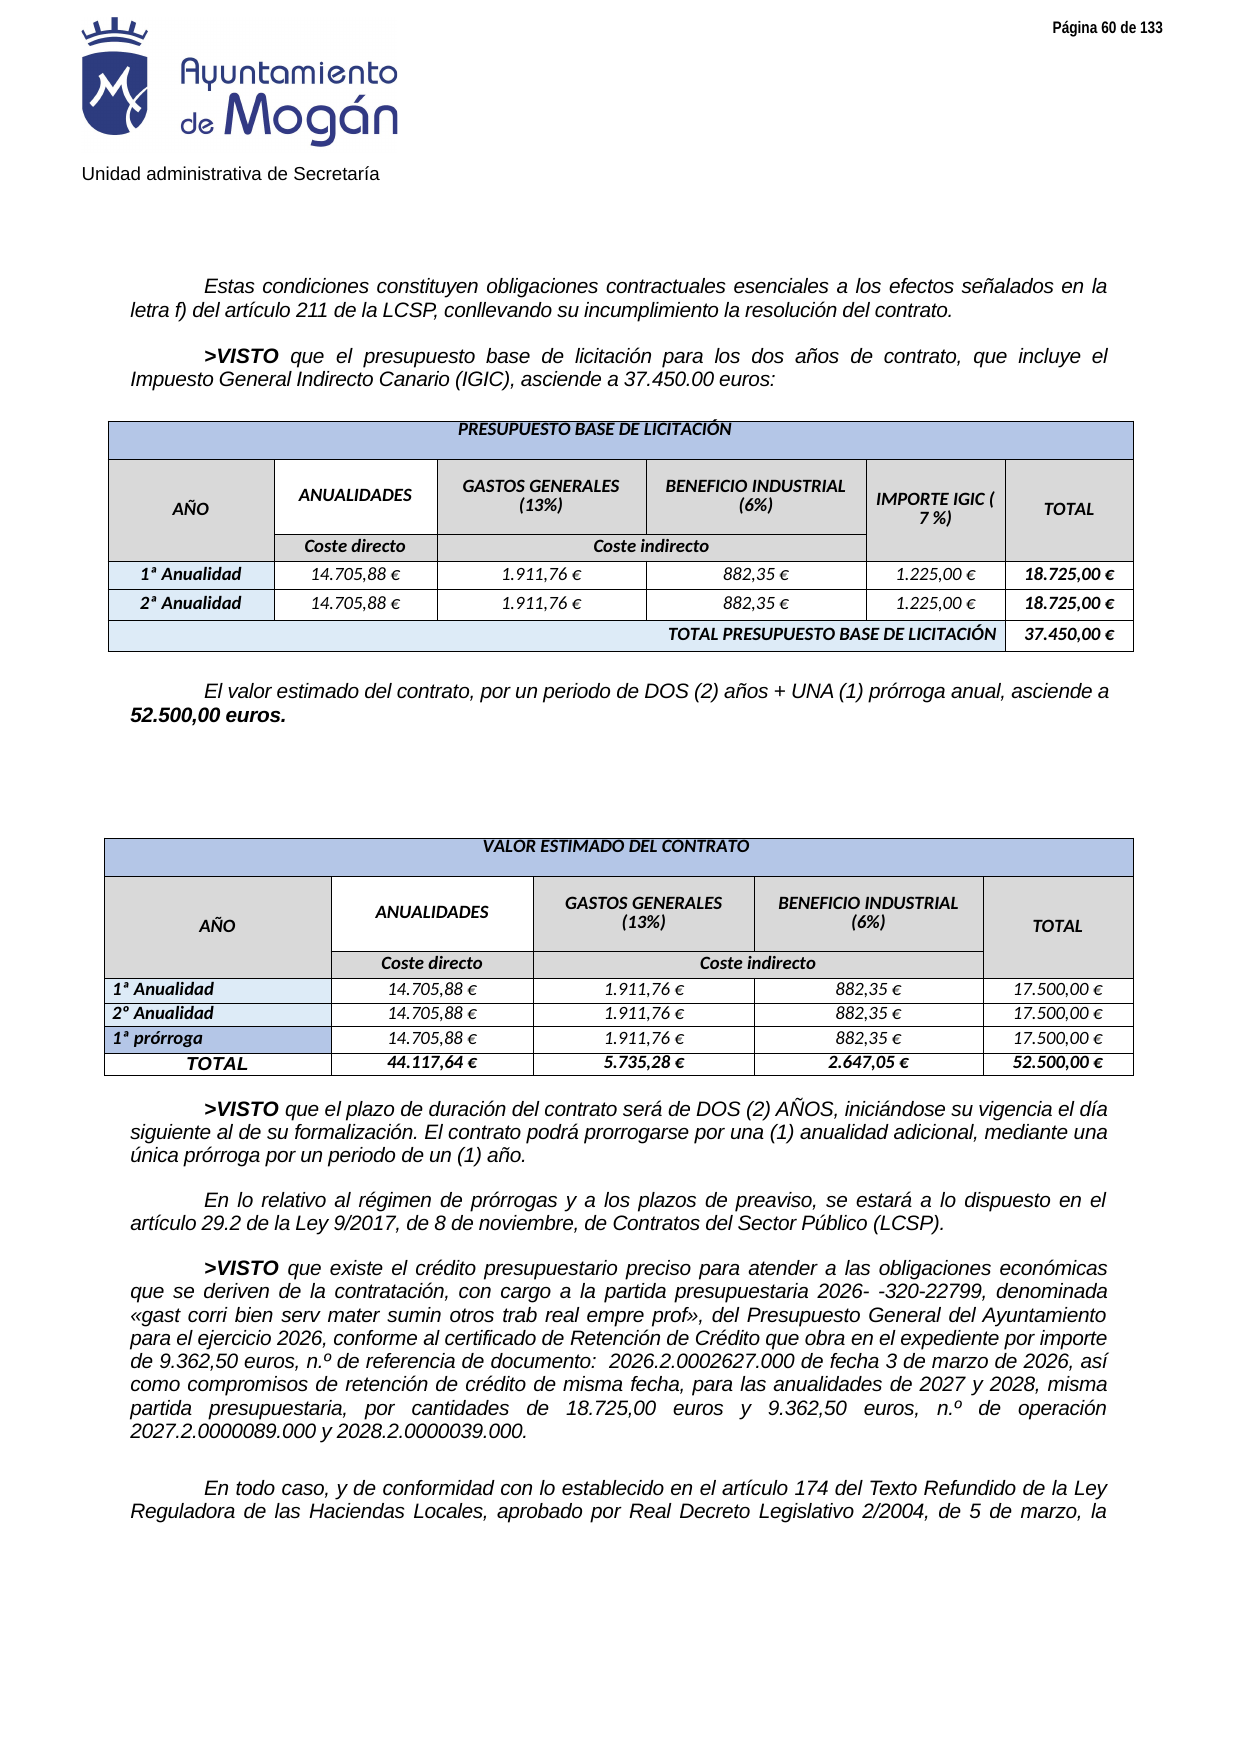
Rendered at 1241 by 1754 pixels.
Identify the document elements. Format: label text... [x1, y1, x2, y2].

table_cell 882,35 € [755, 1027, 983, 1053]
table_cell TOTAL [1006, 460, 1133, 561]
table_cell 1.225,00 € [867, 590, 1005, 620]
table_cell 14.705,88 € [332, 979, 533, 1003]
table_cell 52.500,00 € [984, 1054, 1133, 1075]
table_cell GASTOS GENERALES (13%) [438, 460, 646, 534]
table_cell 17.500,00 € [984, 1027, 1133, 1053]
table_cell 2ª Anualidad [109, 590, 274, 620]
table_cell 882,35 € [647, 590, 866, 620]
text >VISTO que el plazo de duración del contrato será de DOS (2) AÑOS, iniciándose su vigencia el día siguiente al de su formalización. El contrato podrá prorrogarse por una (1) anualidad adicional, mediante una única prórroga por un periodo de un (1) año. [130, 1097, 1110, 1167]
table_cell 44.117,64 € [332, 1054, 533, 1075]
table_cell 2º Anualidad [105, 1004, 331, 1026]
table_cell AÑO [109, 460, 274, 561]
table_cell GASTOS GENERALES (13%) [534, 877, 754, 951]
table_cell ANUALIDADES [275, 460, 437, 534]
table_cell ANUALIDADES [332, 877, 533, 951]
table_cell 1.911,76 € [438, 590, 646, 620]
text >VISTO que el presupuesto base de licitación para los dos años de contrato, que incluye el Impuesto General Indirecto Canario (IGIC), asciende a 37.450.00 euros: [130, 344, 1110, 391]
text En todo caso, y de conformidad con lo establecido en el artículo 174 del Texto Refundido de la Ley Reguladora de las Haciendas Locales, aprobado por Real Decreto Legislativo 2/2004, de 5 de marzo, la [130, 1477, 1110, 1523]
table_cell 882,35 € [755, 979, 983, 1003]
text El valor estimado del contrato, por un periodo de DOS (2) años + UNA (1) prórroga anual, asciende a 52.500,00 euros. [130, 680, 1110, 727]
table_cell 1.911,76 € [534, 979, 754, 1003]
table_header PRESUPUESTO BASE DE LICITACIÓN [109, 422, 1133, 459]
table_cell 5.735,28 € [534, 1054, 754, 1075]
table_cell 14.705,88 € [275, 590, 437, 620]
table_cell 1ª Anualidad [105, 979, 331, 1003]
table_cell 1ª Anualidad [109, 562, 274, 589]
table_cell 18.725,00 € [1006, 562, 1133, 589]
table_cell 1.225,00 € [867, 562, 1005, 589]
table_cell 14.705,88 € [332, 1027, 533, 1053]
table_cell 14.705,88 € [275, 562, 437, 589]
picture [81, 17, 398, 153]
table_cell 882,35 € [755, 1004, 983, 1026]
table_cell 37.450,00 € [1006, 621, 1133, 651]
table_cell Coste indirecto [438, 535, 866, 561]
table_cell 1.911,76 € [534, 1004, 754, 1026]
table_cell 18.725,00 € [1006, 590, 1133, 620]
table_cell Coste indirecto [534, 952, 983, 978]
table_header VALOR ESTIMADO DEL CONTRATO [105, 839, 1133, 876]
table_cell Coste directo [332, 952, 533, 978]
table_cell TOTAL [105, 1054, 331, 1075]
text >VISTO que existe el crédito presupuestario preciso para atender a las obligaciones económicas que se deriven de la contratación, con cargo a la partida presupuestaria 2026- -320-22799, denominada «gast corri bien serv mater sumin otros trab real empre prof», del Presupuesto General del Ayuntamiento para el ejercicio 2026, conforme al certificado de Retención de Crédito que obra en el expediente por importe de 9.362,50 euros, n.º de referencia de documento: 2026.2.0002627.000 de fecha 3 de marzo de 2026, así como compromisos de retención de crédito de misma fecha, para las anualidades de 2027 y 2028, misma partida presupuestaria, por cantidades de 18.725,00 euros y 9.362,50 euros, n.º de operación 2027.2.0000089.000 y 2028.2.0000039.000. [130, 1257, 1110, 1442]
table_cell TOTAL PRESUPUESTO BASE DE LICITACIÓN [109, 621, 1005, 651]
table_cell 2.647,05 € [755, 1054, 983, 1075]
table_cell 14.705,88 € [332, 1004, 533, 1026]
table_cell AÑO [105, 877, 331, 978]
table_cell 882,35 € [647, 562, 866, 589]
table_cell 1.911,76 € [438, 562, 646, 589]
table_cell 17.500,00 € [984, 979, 1133, 1003]
table_cell IMPORTE IGIC ( 7 %) [867, 460, 1005, 561]
table_cell 1.911,76 € [534, 1027, 754, 1053]
text Estas condiciones constituyen obligaciones contractuales esenciales a los efectos señalados en la letra f) del artículo 211 de la LCSP, conllevando su incumplimiento la resolución del contrato. [130, 275, 1110, 321]
text En lo relativo al régimen de prórrogas y a los plazos de preaviso, se estará a lo dispuesto en el artículo 29.2 de la Ley 9/2017, de 8 de noviembre, de Contratos del Sector Público (LCSP). [130, 1189, 1110, 1235]
table_cell 17.500,00 € [984, 1004, 1133, 1026]
table_cell BENEFICIO INDUSTRIAL (6%) [647, 460, 866, 534]
table_cell 1ª prórroga [105, 1027, 331, 1053]
table_cell TOTAL [984, 877, 1133, 978]
table_cell BENEFICIO INDUSTRIAL (6%) [755, 877, 983, 951]
table_cell Coste directo [275, 535, 437, 561]
